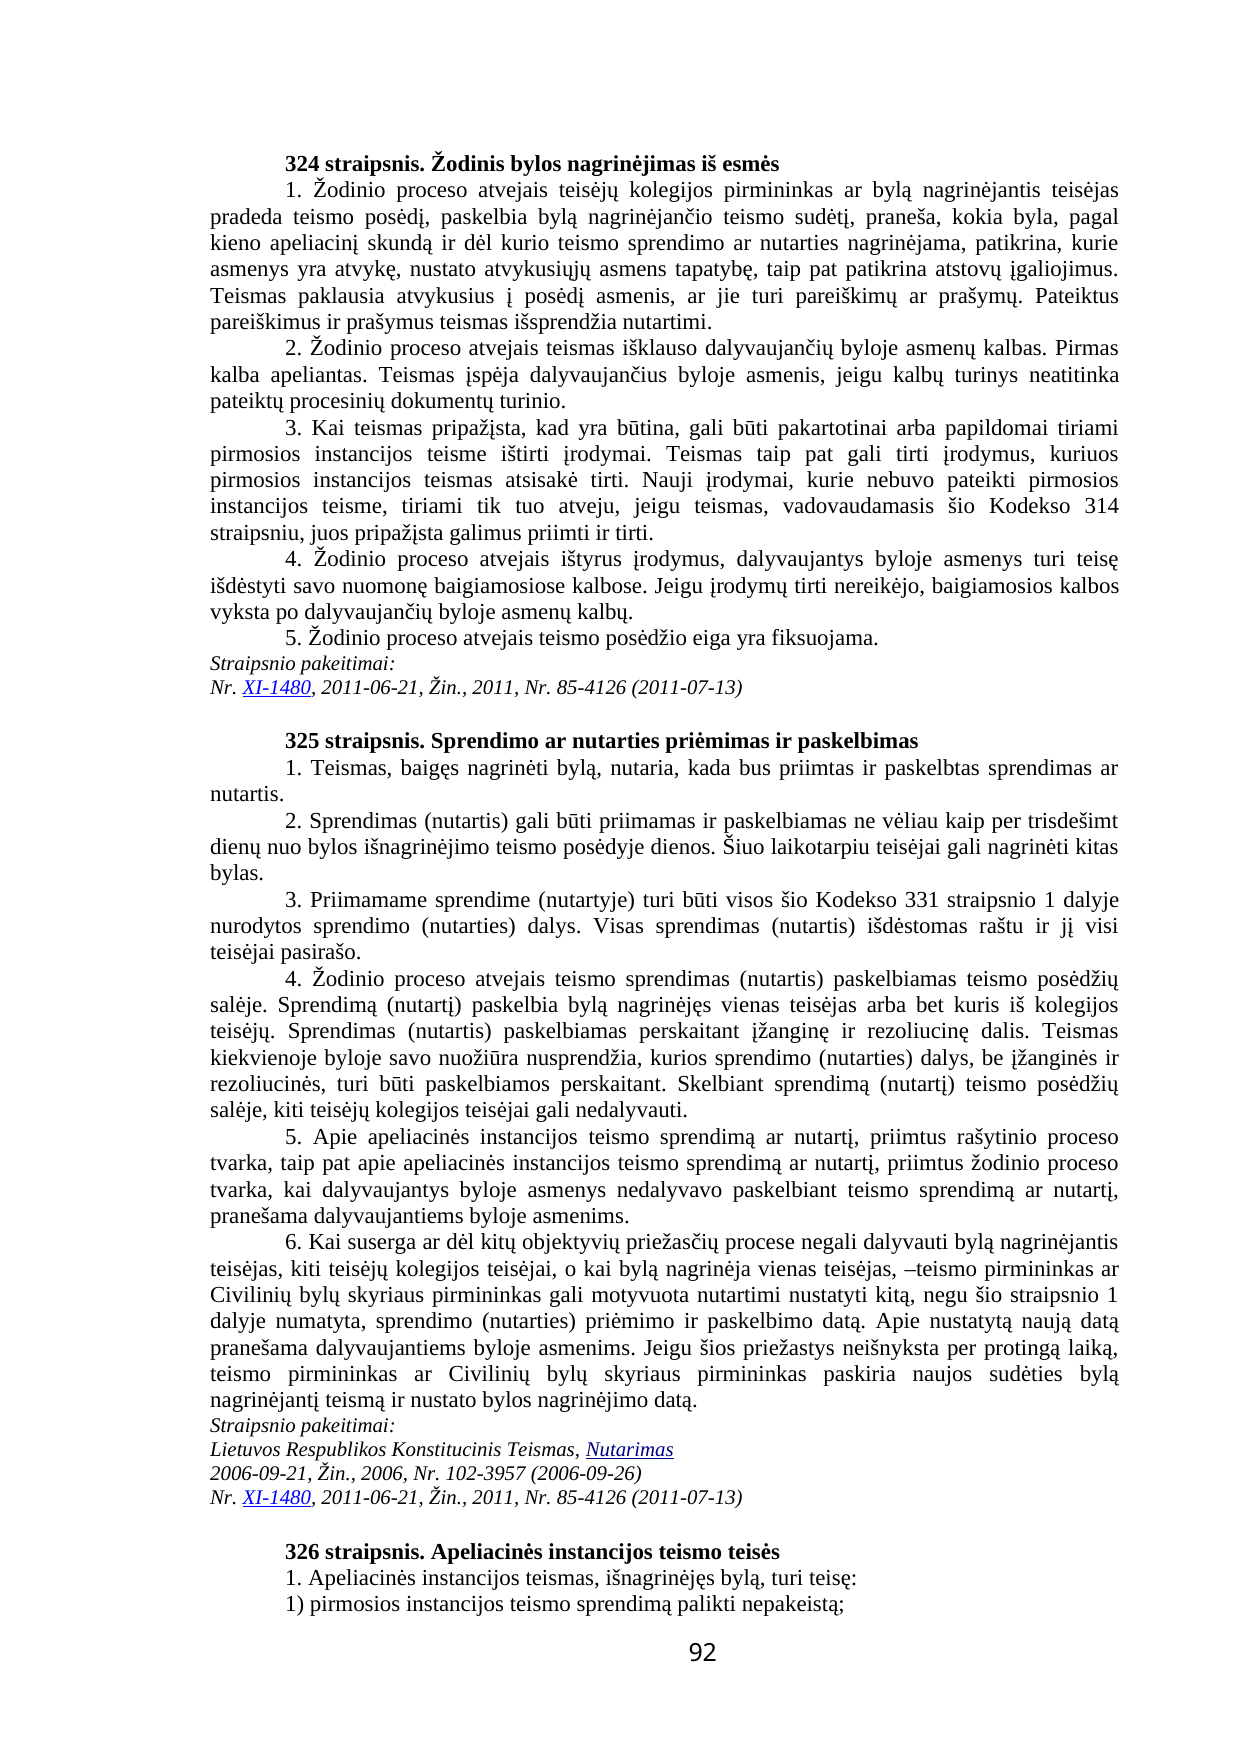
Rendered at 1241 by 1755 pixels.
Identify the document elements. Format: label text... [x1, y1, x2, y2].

text 3. Kai teismas pripažįsta, kad yra būtina, gali būti pakartotinai arba papildomai tiriami pirmosios instancijos teisme ištirti įrodymai. Teismas taip pat gali tirti įrodymus, kuriuos pirmosios instancijos teismas atsisakė tirti. Nauji įrodymai, kurie nebuvo pateikti pirmosios instancijos teisme, tiriami tik tuo atveju, jeigu teismas, vadovaudamasis šio Kodekso 314 straipsniu, juos pripažįsta galimus priimti ir tirti. [210, 413, 1120, 545]
text 2. Žodinio proceso atvejais teismas išklauso dalyvaujančių byloje asmenų kalbas. Pirmas kalba apeliantas. Teismas įspėja dalyvaujančius byloje asmenis, jeigu kalbų turinys neatitinka pateiktų procesinių dokumentų turinio. [210, 334, 1120, 413]
text Straipsnio pakeitimai: [210, 651, 1120, 675]
text 3. Priimamame sprendime (nutartyje) turi būti visos šio Kodekso 331 straipsnio 1 dalyje nurodytos sprendimo (nutarties) dalys. Visas sprendimas (nutartis) išdėstomas raštu ir jį visi teisėjai pasirašo. [210, 886, 1120, 965]
text 1. Teismas, baigęs nagrinėti bylą, nutaria, kada bus priimtas ir paskelbtas sprendimas ar nutartis. [210, 754, 1120, 807]
text 2006-09-21, Žin., 2006, Nr. 102-3957 (2006-09-26) [210, 1461, 1120, 1485]
text Straipsnio pakeitimai: [210, 1413, 1120, 1437]
text 4. Žodinio proceso atvejais ištyrus įrodymus, dalyvaujantys byloje asmenys turi teisę išdėstyti savo nuomonę baigiamosiose kalbose. Jeigu įrodymų tirti nereikėjo, baigiamosios kalbos vyksta po dalyvaujančių byloje asmenų kalbų. [210, 545, 1120, 624]
text Nr. XI-1480, 2011-06-21, Žin., 2011, Nr. 85-4126 (2011-07-13) [210, 1485, 1120, 1509]
text 325 straipsnis. Sprendimo ar nutarties priėmimas ir paskelbimas [210, 728, 1120, 754]
text Nr. XI-1480, 2011-06-21, Žin., 2011, Nr. 85-4126 (2011-07-13) [210, 675, 1120, 699]
text 1. Apeliacinės instancijos teismas, išnagrinėjęs bylą, turi teisę: [210, 1564, 1120, 1591]
text 324 straipsnis. Žodinis bylos nagrinėjimas iš esmės [210, 150, 1120, 176]
text Lietuvos Respublikos Konstitucinis Teismas, Nutarimas [210, 1437, 1120, 1461]
text 1. Žodinio proceso atvejais teisėjų kolegijos pirmininkas ar bylą nagrinėjantis teisėjas pradeda teismo posėdį, paskelbia bylą nagrinėjančio teismo sudėtį, praneša, kokia byla, pagal kieno apeliacinį skundą ir dėl kurio teismo sprendimo ar nutarties nagrinėjama, patikrina, kurie asmenys yra atvykę, nustato atvykusiųjų asmens tapatybę, taip pat patikrina atstovų įgaliojimus. Teismas paklausia atvykusius į posėdį asmenis, ar jie turi pareiškimų ar prašymų. Pateiktus pareiškimus ir prašymus teismas išsprendžia nutartimi. [210, 176, 1120, 334]
text 2. Sprendimas (nutartis) gali būti priimamas ir paskelbiamas ne vėliau kaip per trisdešimt dienų nuo bylos išnagrinėjimo teismo posėdyje dienos. Šiuo laikotarpiu teisėjai gali nagrinėti kitas bylas. [210, 807, 1120, 886]
text 4. Žodinio proceso atvejais teismo sprendimas (nutartis) paskelbiamas teismo posėdžių salėje. Sprendimą (nutartį) paskelbia bylą nagrinėjęs vienas teisėjas arba bet kuris iš kolegijos teisėjų. Sprendimas (nutartis) paskelbiamas perskaitant įžanginę ir rezoliucinę dalis. Teismas kiekvienoje byloje savo nuožiūra nusprendžia, kurios sprendimo (nutarties) dalys, be įžanginės ir rezoliucinės, turi būti paskelbiamos perskaitant. Skelbiant sprendimą (nutartį) teismo posėdžių salėje, kiti teisėjų kolegijos teisėjai gali nedalyvauti. [210, 965, 1120, 1123]
text 1) pirmosios instancijos teismo sprendimą palikti nepakeistą; [210, 1591, 1120, 1617]
text 6. Kai suserga ar dėl kitų objektyvių priežasčių procese negali dalyvauti bylą nagrinėjantis teisėjas, kiti teisėjų kolegijos teisėjai, o kai bylą nagrinėja vienas teisėjas, –teismo pirmininkas ar Civilinių bylų skyriaus pirmininkas gali motyvuota nutartimi nustatyti kitą, negu šio straipsnio 1 dalyje numatyta, sprendimo (nutarties) priėmimo ir paskelbimo datą. Apie nustatytą naują datą pranešama dalyvaujantiems byloje asmenims. Jeigu šios priežastys neišnyksta per protingą laiką, teismo pirmininkas ar Civilinių bylų skyriaus pirmininkas paskiria naujos sudėties bylą nagrinėjantį teismą ir nustato bylos nagrinėjimo datą. [210, 1228, 1120, 1413]
text 5. Žodinio proceso atvejais teismo posėdžio eiga yra fiksuojama. [210, 624, 1120, 651]
text 326 straipsnis. Apeliacinės instancijos teismo teisės [210, 1538, 1120, 1564]
text 5. Apie apeliacinės instancijos teismo sprendimą ar nutartį, priimtus rašytinio proceso tvarka, taip pat apie apeliacinės instancijos teismo sprendimą ar nutartį, priimtus žodinio proceso tvarka, kai dalyvaujantys byloje asmenys nedalyvavo paskelbiant teismo sprendimą ar nutartį, pranešama dalyvaujantiems byloje asmenims. [210, 1123, 1120, 1228]
